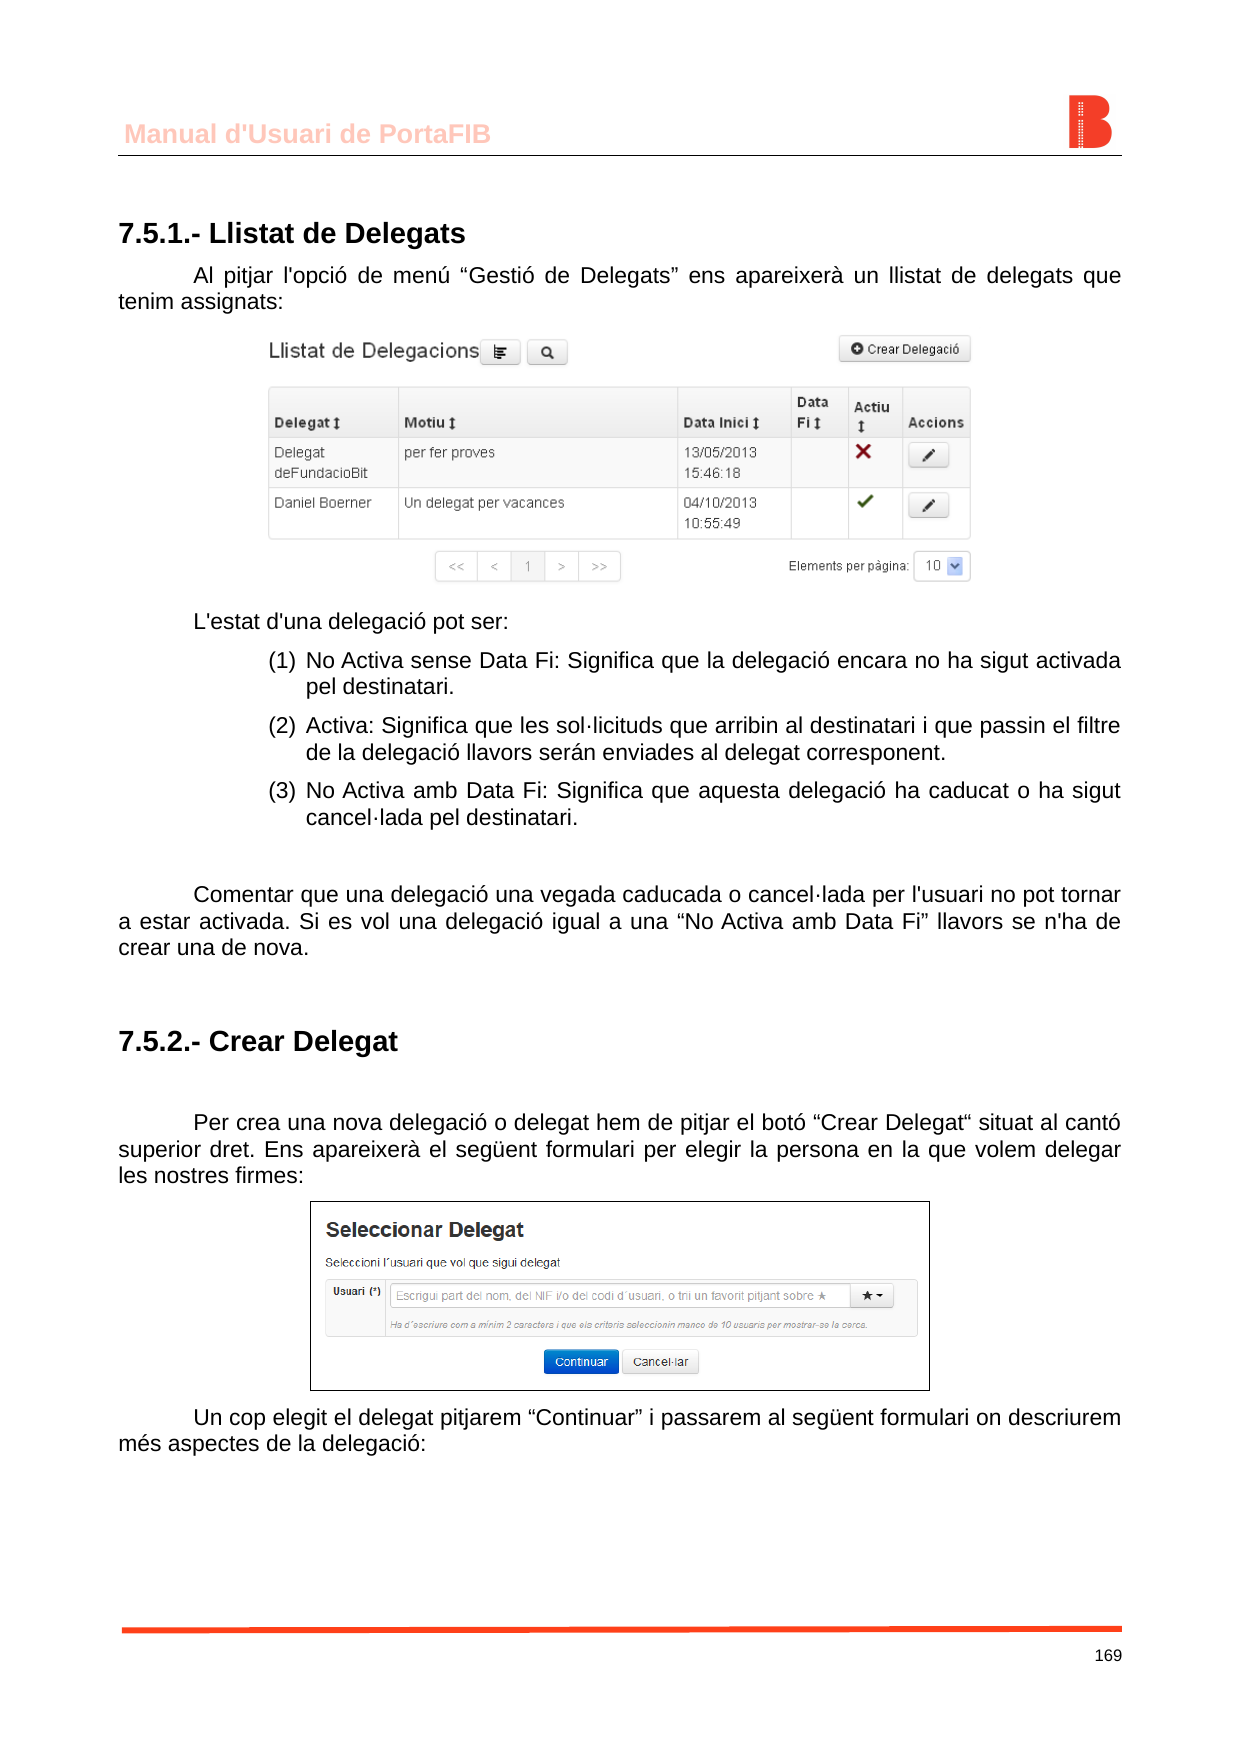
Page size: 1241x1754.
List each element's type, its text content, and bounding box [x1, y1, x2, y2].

list Activa: Significa que les sol·licituds que arribin al destinatari i que passin el filtre de la delegació llavors serán enviades al delegat corresponent. [268, 712, 1122, 765]
list No Activa sense Data Fi: Significa que la delegació encara no ha sigut activada pel destinatari. [268, 647, 1122, 700]
text Comentar que una delegació una vegada caducada o cancel·lada per l'usuari no pot tornar a estar activada. Si es vol una delegació igual a una “No Activa amb Data Fi” llavors se n'ha de crear una de nova. [118, 881, 1122, 961]
picture [260, 327, 981, 596]
text Al pitjar l'opció de menú “Gestió de Delegats” ens apareixerà un llistat de delegats que tenim assignats: [118, 262, 1122, 314]
list No Activa amb Data Fi: Significa que aquesta delegació ha caducat o ha sigut cancel·lada pel destinatari. [268, 777, 1122, 830]
subtitle Llistat de Delegats [118, 216, 1122, 249]
text Un cop elegit el delegat pitjarem “Continuar” i passarem al següent formulari on descriurem més aspectes de la delegació: [118, 1404, 1122, 1457]
text Per crea una nova delegació o delegat hem de pitjar el botó “Crear Delegat“ situat al cantó superior dret. Ens apareixerà el següent formulari per elegir la persona en la que volem delegar les nostres firmes: [118, 1109, 1122, 1188]
picture [1063, 94, 1117, 150]
picture [314, 1204, 926, 1388]
subtitle Crear Delegat [118, 1024, 1122, 1058]
text L'estat d'una delegació pot ser: [118, 608, 1122, 634]
